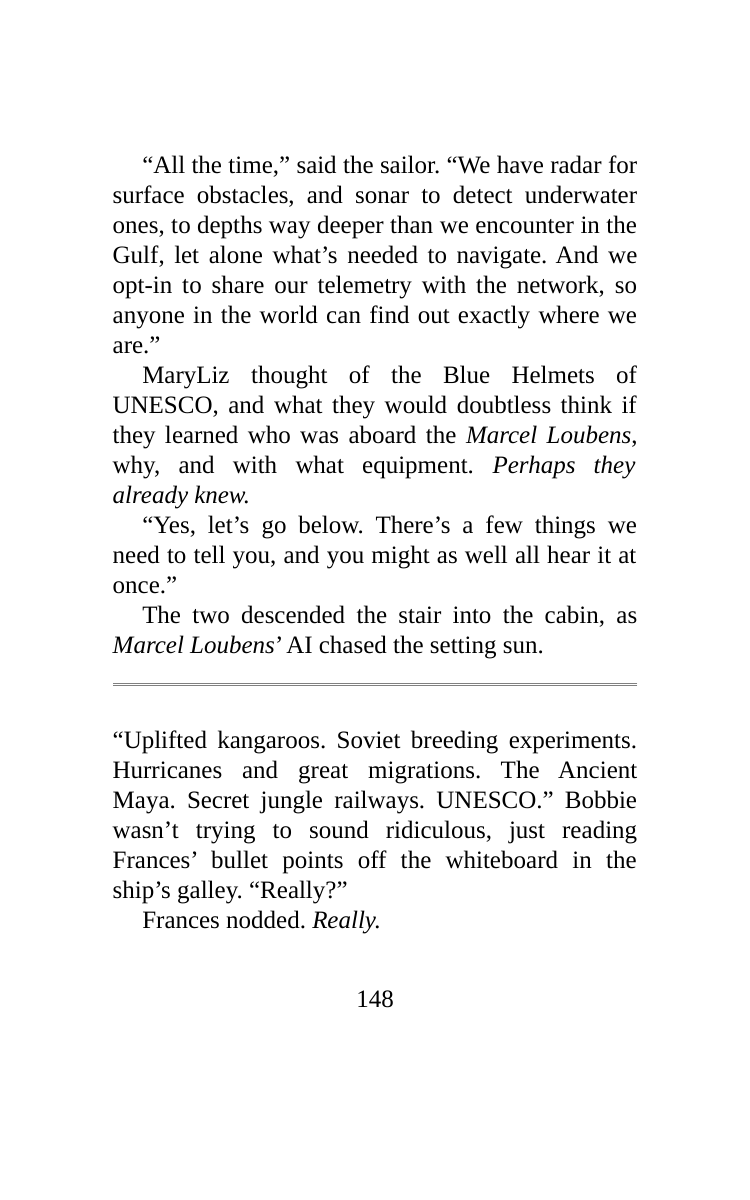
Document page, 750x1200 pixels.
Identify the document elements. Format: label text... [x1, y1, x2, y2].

text The two descended the stair into the cabin, as Marcel Loubens’ AI chased the setting sun. [112, 600, 637, 660]
text “Yes, let’s go below. There’s a few things we need to tell you, and you might as well all hear it at once.” [112, 510, 637, 600]
text “All the time,” said the sailor. “We have radar for surface obstacles, and sonar to detect underwater ones, to depths way deeper than we encounter in the Gulf, let alone what’s needed to navigate. And we opt-in to share our telemetry with the network, so anyone in the world can find out exactly where we are.” [112, 150, 637, 360]
text MaryLiz thought of the Blue Helmets of UNESCO, and what they would doubtless think if they learned who was aboard the Marcel Loubens, why, and with what equipment. Perhaps they already knew. [112, 360, 637, 510]
text “Uplifted kangaroos. Soviet breeding experiments. Hurricanes and great migrations. The Ancient Maya. Secret jungle railways. UNESCO.” Bobbie wasn’t trying to sound ridiculous, just reading Frances’ bullet points off the whiteboard in the ship’s galley. “Really?” [112, 724, 637, 904]
text Frances nodded. Really. [112, 904, 637, 934]
